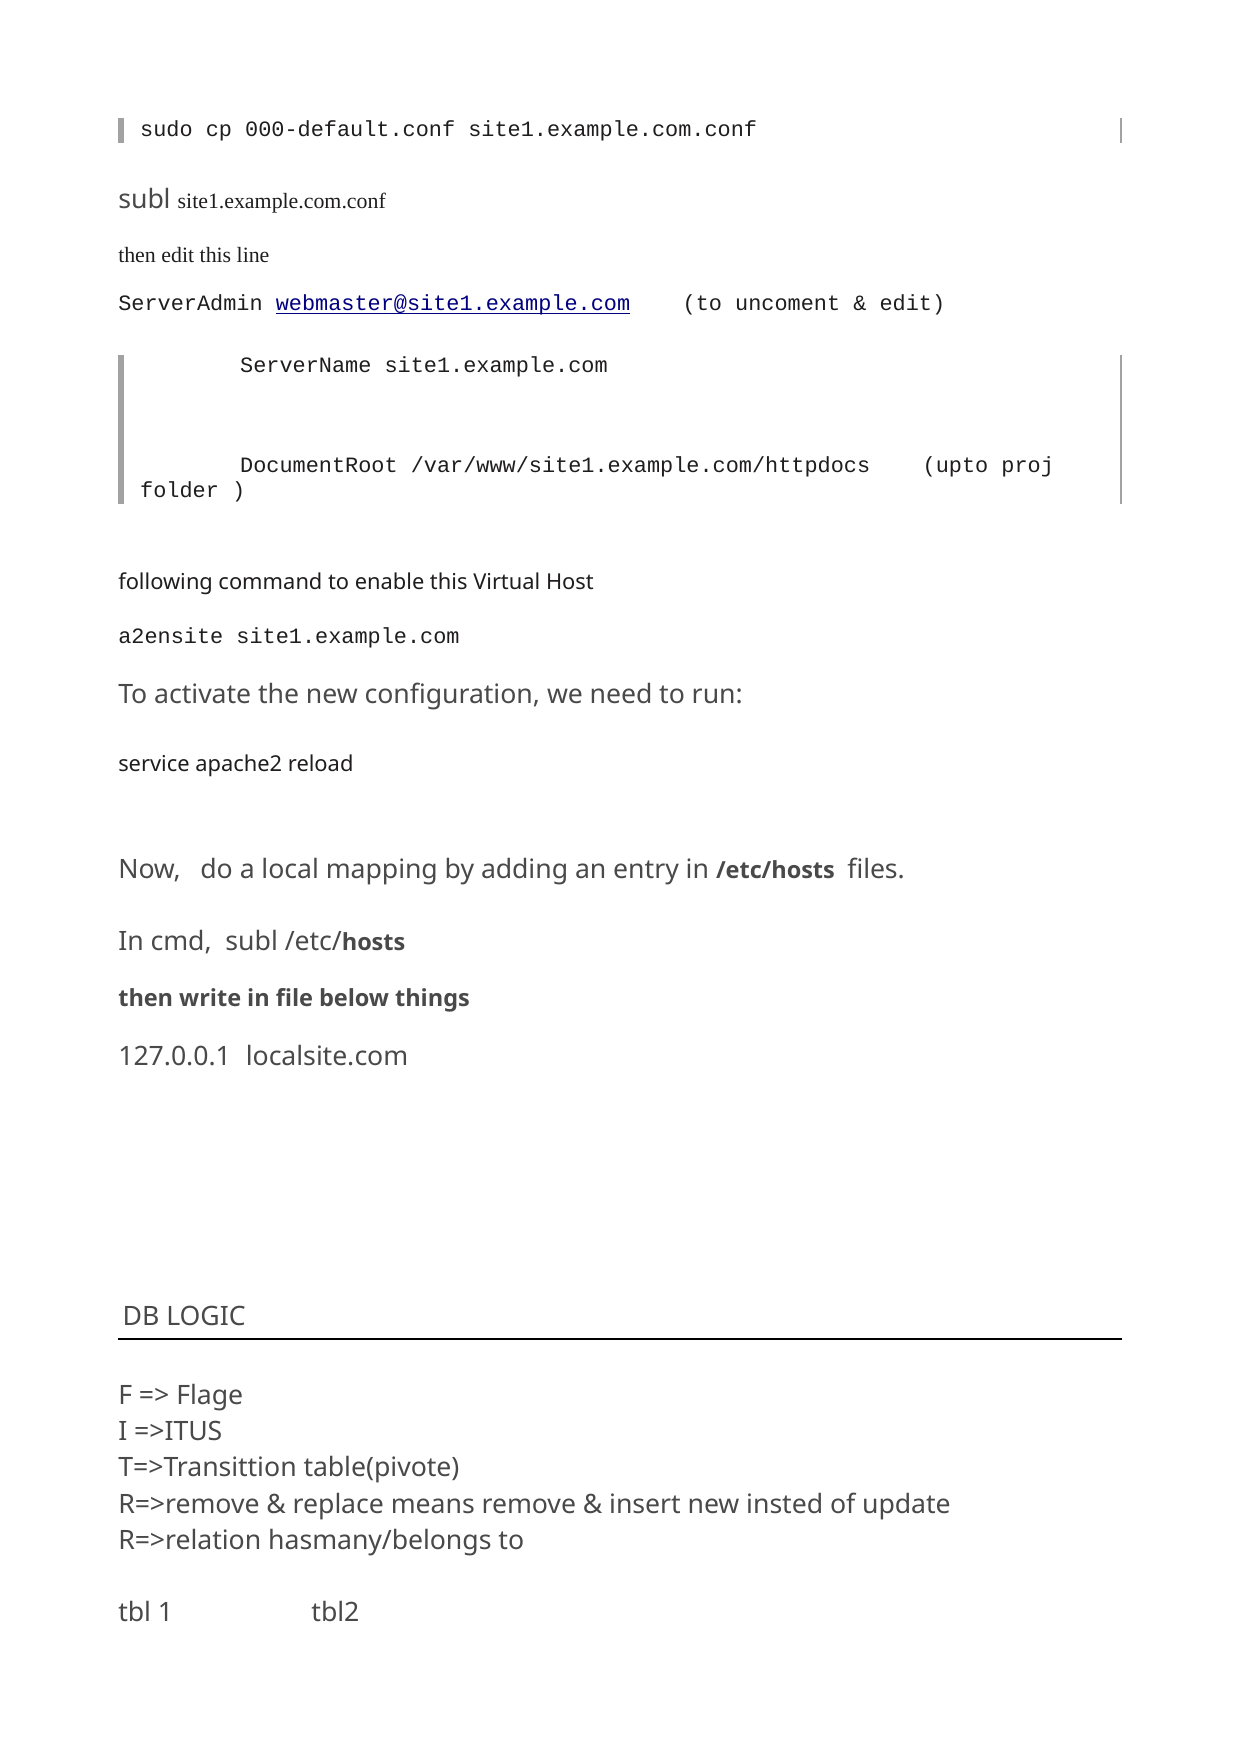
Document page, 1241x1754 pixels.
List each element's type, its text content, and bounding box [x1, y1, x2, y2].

text ServerName site1.example.com [118, 354, 1121, 379]
text F => Flage [118, 1376, 1122, 1412]
text R=>relation hasmany/belongs to [118, 1521, 1122, 1557]
text service apache2 reload [118, 748, 1122, 777]
text DB LOGIC [118, 1293, 1122, 1338]
text then write in file below things [118, 982, 1122, 1014]
text then edit this line [118, 242, 1122, 267]
text tbl 1 tbl2 [118, 1593, 1122, 1629]
text R=>remove & replace means remove & insert new insted of update [118, 1484, 1122, 1521]
text 127.0.0.1 localsite.com [118, 1037, 1122, 1073]
text DocumentRoot /var/www/site1.example.com/httpdocs (upto proj folder ) [124, 454, 1120, 504]
text I =>ITUS [118, 1412, 1122, 1448]
text following command to enable this Virtual Host [118, 566, 1122, 596]
text a2ensite site1.example.com [118, 626, 1122, 651]
text sudo cp 000-default.conf site1.example.com.conf [124, 118, 1120, 143]
text Now, do a local mapping by adding an entry in /etc/hosts files. [118, 850, 1122, 886]
text In cmd, subl /etc/hosts [118, 922, 1122, 958]
text T=>Transittion table(pivote) [118, 1448, 1122, 1484]
text To activate the new configuration, we need to run: [118, 675, 1122, 711]
text ServerAdmin webmaster@site1.example.com (to uncoment & edit) [118, 292, 1122, 317]
text subl site1.example.com.conf [118, 180, 1122, 217]
